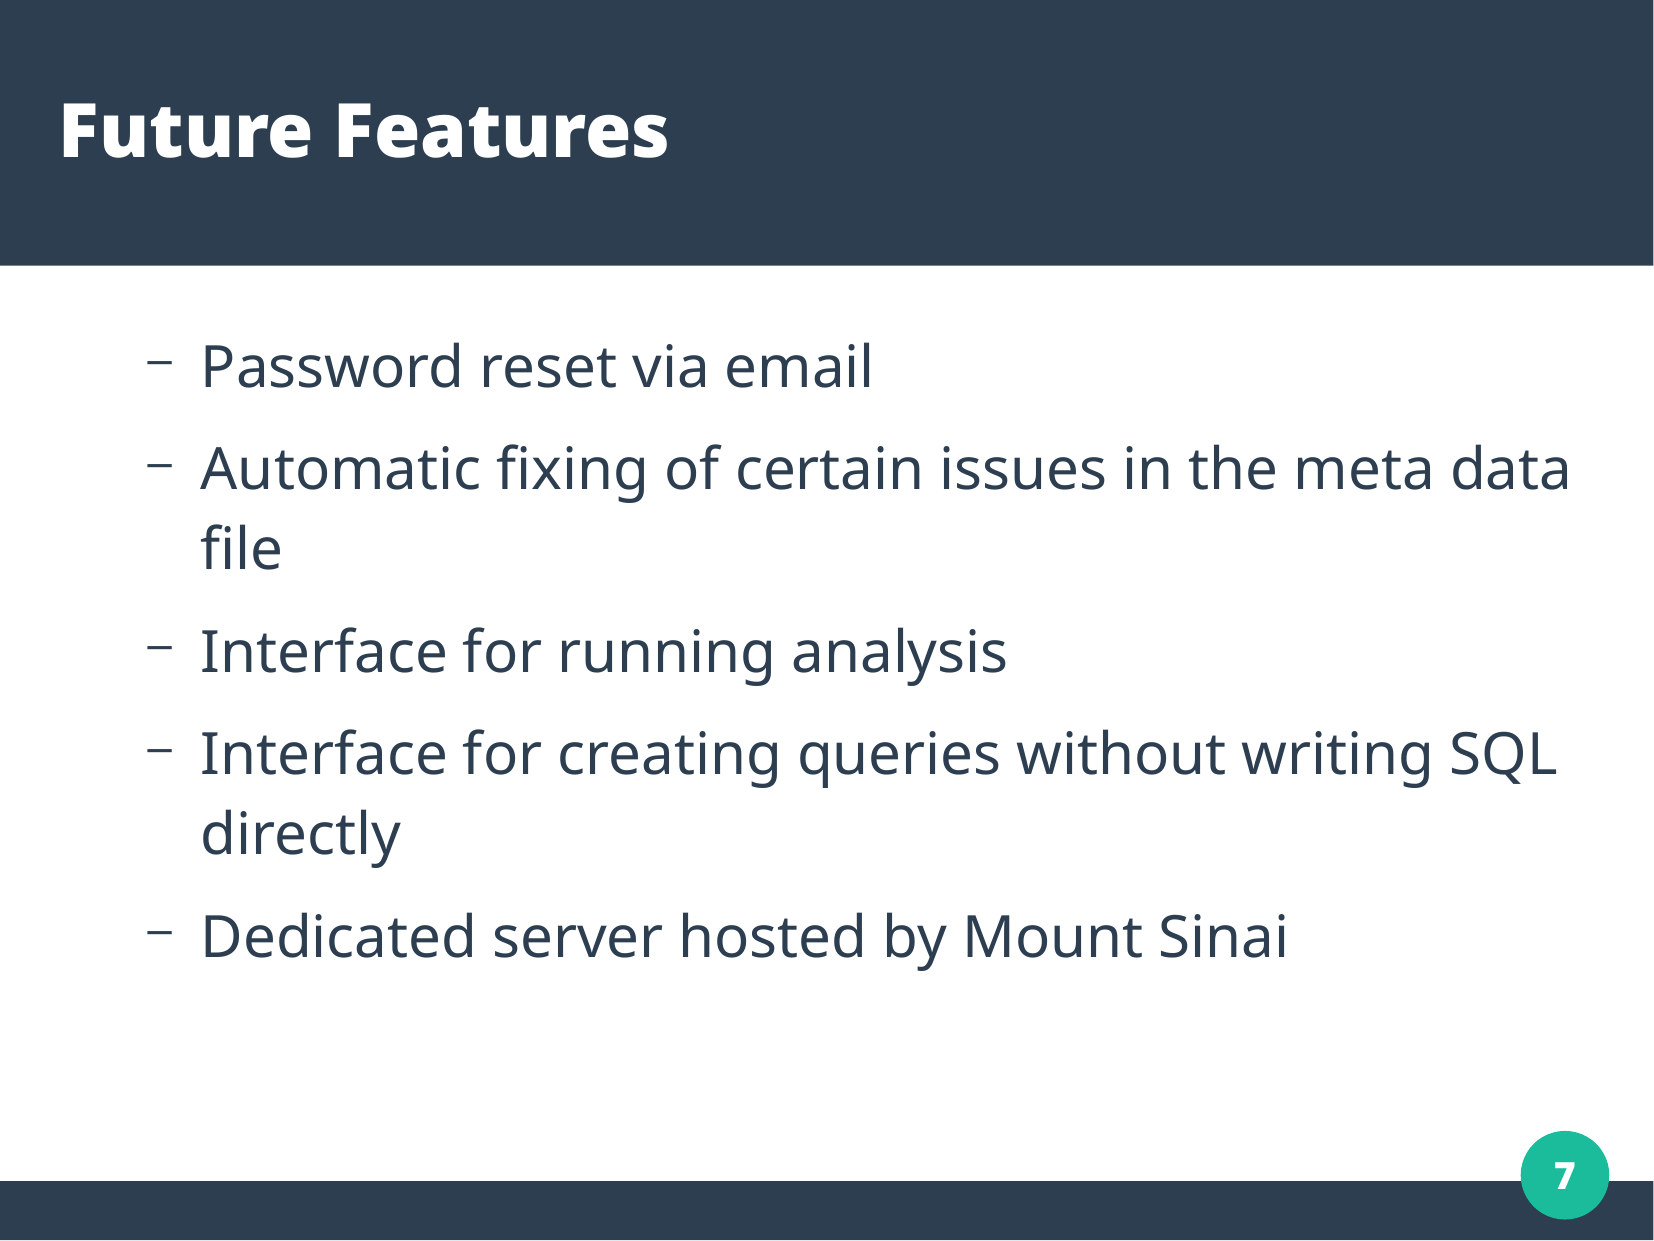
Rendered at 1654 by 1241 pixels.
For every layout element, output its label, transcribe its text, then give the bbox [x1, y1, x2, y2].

list Password reset via email Automatic fixing of certain issues in the meta data file Interface for running analysis Interface for creating queries without writing SQL directly Dedicated server hosted by Mount Sinai [59, 324, 1595, 1152]
title Future Features [59, 49, 1595, 207]
